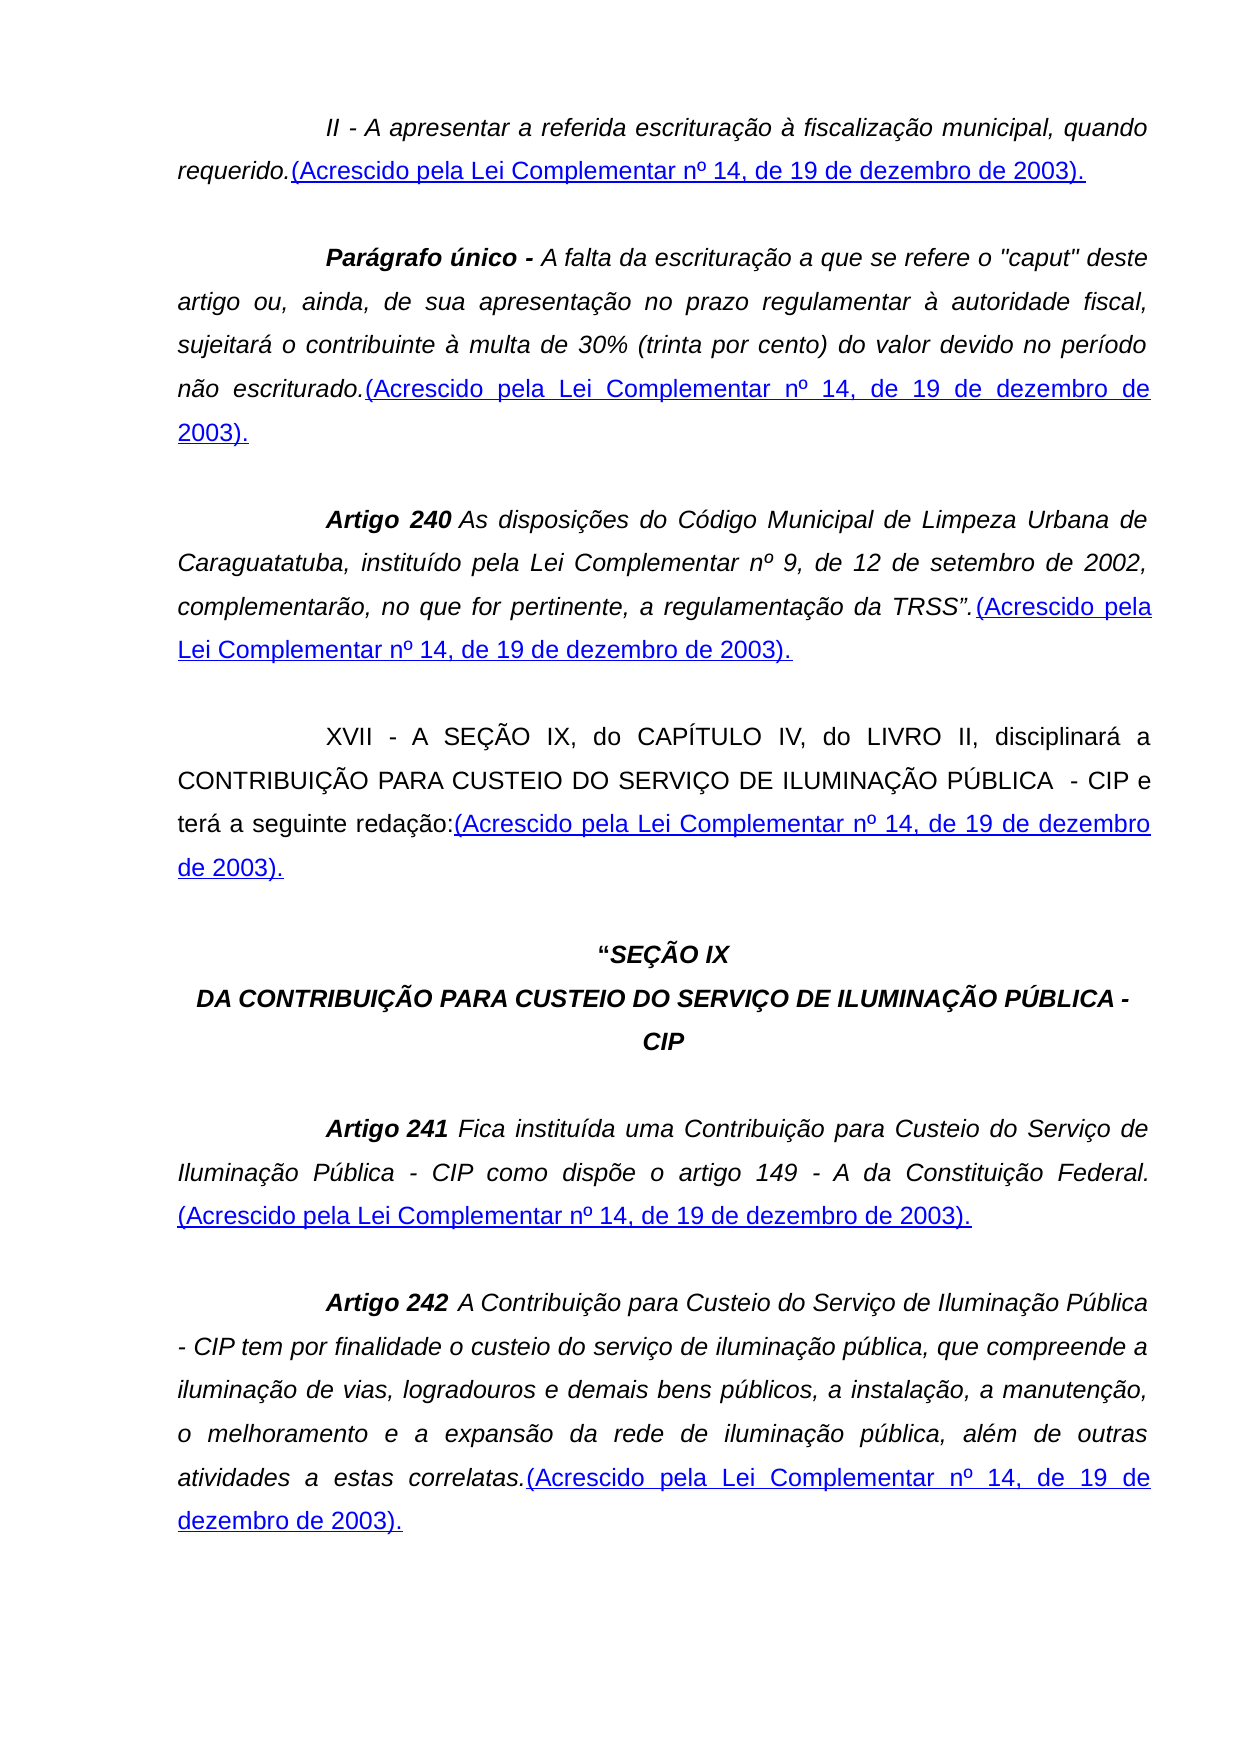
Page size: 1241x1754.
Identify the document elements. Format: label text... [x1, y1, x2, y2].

subtitle DA CONTRIBUIÇÃO PARA CUSTEIO DO SERVIÇO DE ILUMINAÇÃO PÚBLICA - CIP [177, 983, 1152, 1056]
text Artigo 240 As disposições do Código Municipal de Limpeza Urbana de Caraguatatuba, instituído pela Lei Complementar nº 9, de 12 de setembro de 2002, complementarão, no que for pertinente, a regulamentação da TRSS”.(Acrescido pela Lei Complementar nº 14, de 19 de dezembro de 2003). [177, 504, 1152, 664]
text Parágrafo único - A falta da escrituração a que se refere o "caput" deste artigo ou, ainda, de sua apresentação no prazo regulamentar à autoridade fiscal, sujeitará o contribuinte à multa de 30% (trinta por cento) do valor devido no período não escriturado.(Acrescido pela Lei Complementar nº 14, de 19 de dezembro de 2003). [177, 243, 1152, 446]
text II - A apresentar a referida escrituração à fiscalização municipal, quando requerido.(Acrescido pela Lei Complementar nº 14, de 19 de dezembro de 2003). [177, 113, 1152, 185]
text Artigo 242 A Contribuição para Custeio do Serviço de Iluminação Pública - CIP tem por finalidade o custeio do serviço de iluminação pública, que compreende a iluminação de vias, logradouros e demais bens públicos, a instalação, a manutenção, o melhoramento e a expansão da rede de iluminação pública, além de outras atividades a estas correlatas.(Acrescido pela Lei Complementar nº 14, de 19 de dezembro de 2003). [177, 1288, 1152, 1535]
text XVII - A SEÇÃO IX, do CAPÍTULO IV, do LIVRO II, disciplinará a CONTRIBUIÇÃO PARA CUSTEIO DO SERVIÇO DE ILUMINAÇÃO PÚBLICA - CIP e terá a seguinte redação:(Acrescido pela Lei Complementar nº 14, de 19 de dezembro de 2003). [177, 722, 1152, 882]
subtitle “SEÇÃO IX [177, 940, 1152, 969]
text Artigo 241 Fica instituída uma Contribuição para Custeio do Serviço de Iluminação Pública - CIP como dispõe o artigo 149 - A da Constituição Federal.(Acrescido pela Lei Complementar nº 14, de 19 de dezembro de 2003). [177, 1114, 1152, 1230]
